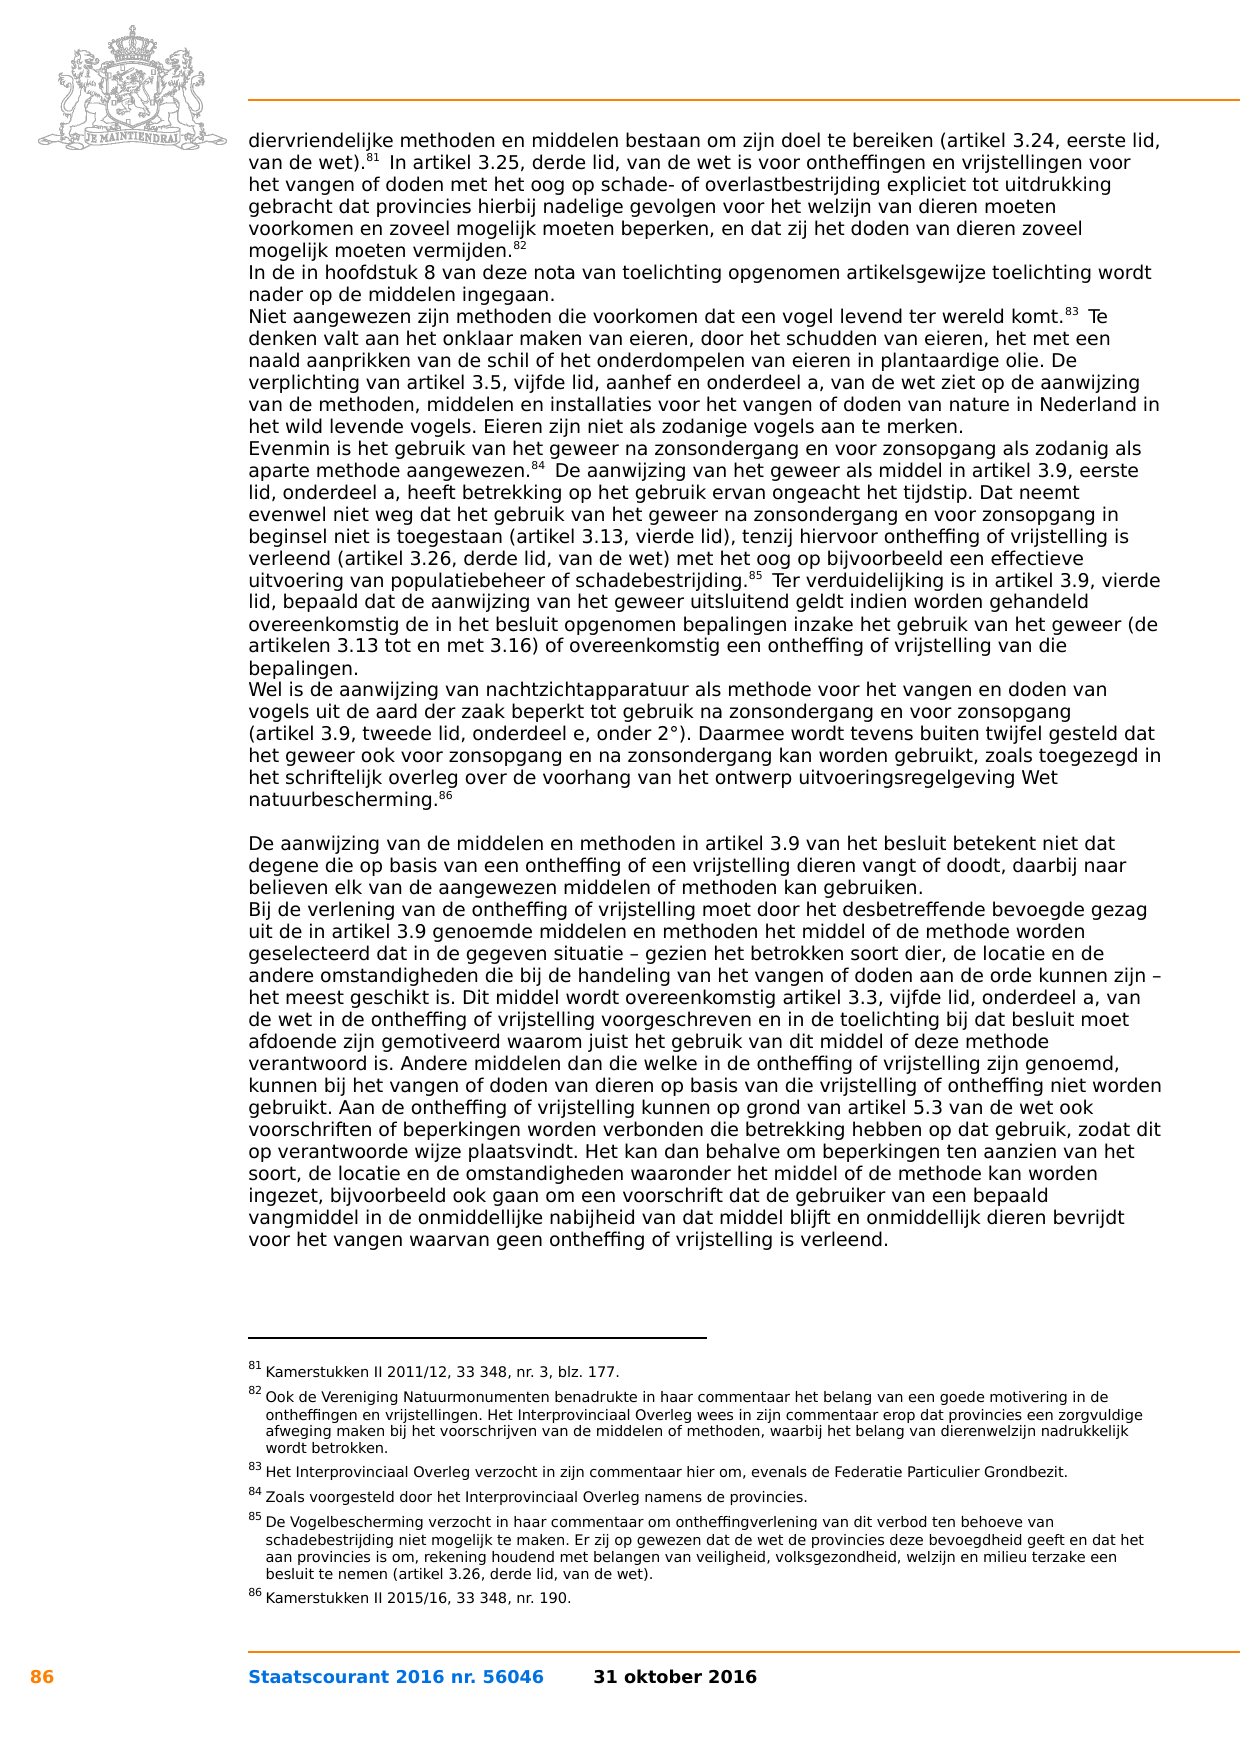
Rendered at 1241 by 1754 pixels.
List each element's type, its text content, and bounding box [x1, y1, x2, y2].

text Kamerstukken II 2011/12, 33 348, nr. 3, blz. 177. [248, 1359, 1163, 1382]
text Zoals voorgesteld door het Interprovinciaal Overleg namens de provincies. [248, 1485, 1163, 1507]
text Bij de verlening van de ontheffing of vrijstelling moet door het desbetreffende bevoegde gezag uit de in artikel 3.9 genoemde middelen en methoden het middel of de methode worden geselecteerd dat in de gegeven situatie – gezien het betrokken soort dier, de locatie en de andere omstandigheden die bij de handeling van het vangen of doden aan de orde kunnen zijn – het meest geschikt is. Dit middel wordt overeenkomstig artikel 3.3, vijfde lid, onderdeel a, van de wet in de ontheffing of vrijstelling voorgeschreven en in de toelichting bij dat besluit moet afdoende zijn gemotiveerd waarom juist het gebruik van dit middel of deze methode verantwoord is. Andere middelen dan die welke in de ontheffing of vrijstelling zijn genoemd, kunnen bij het vangen of doden van dieren op basis van die vrijstelling of ontheffing niet worden gebruikt. Aan de ontheffing of vrijstelling kunnen op grond van artikel 5.3 van de wet ook voorschriften of beperkingen worden verbonden die betrekking hebben op dat gebruik, zodat dit op verantwoorde wijze plaatsvindt. Het kan dan behalve om beperkingen ten aanzien van het soort, de locatie en de omstandigheden waaronder het middel of de methode kan worden ingezet, bijvoorbeeld ook gaan om een voorschrift dat de gebruiker van een bepaald vangmiddel in de onmiddellijke nabijheid van dat middel blijft en onmiddellijk dieren bevrijdt voor het vangen waarvan geen ontheffing of vrijstelling is verleend. [248, 899, 1163, 1251]
picture [38, 25, 227, 150]
text diervriendelijke methoden en middelen bestaan om zijn doel te bereiken (artikel 3.24, eerste lid, van de wet). In artikel 3.25, derde lid, van de wet is voor ontheffingen en vrijstellingen voor het vangen of doden met het oog op schade- of overlastbestrijding expliciet tot uitdrukking gebracht dat provincies hierbij nadelige gevolgen voor het welzijn van dieren moeten voorkomen en zoveel mogelijk moeten beperken, en dat zij het doden van dieren zoveel mogelijk moeten vermijden. [248, 130, 1163, 262]
text De Vogelbescherming verzocht in haar commentaar om ontheffingverlening van dit verbod ten behoeve van schadebestrijding niet mogelijk te maken. Er zij op gewezen dat de wet de provincies deze bevoegdheid geeft en dat het aan provincies is om, rekening houdend met belangen van veiligheid, volksgezondheid, welzijn en milieu terzake een besluit te nemen (artikel 3.26, derde lid, van de wet). [248, 1510, 1163, 1583]
text Wel is de aanwijzing van nachtzichtapparatuur als methode voor het vangen en doden van vogels uit de aard der zaak beperkt tot gebruik na zonsondergang en voor zonsopgang (artikel 3.9, tweede lid, onderdeel e, onder 2°). Daarmee wordt tevens buiten twijfel gesteld dat het geweer ook voor zonsopgang en na zonsondergang kan worden gebruikt, zoals toegezegd in het schriftelijk overleg over de voorhang van het ontwerp uitvoeringsregelgeving Wet natuurbescherming. [248, 679, 1163, 811]
text Kamerstukken II 2015/16, 33 348, nr. 190. [248, 1586, 1163, 1608]
text Ook de Vereniging Natuurmonumenten benadrukte in haar commentaar het belang van een goede motivering in de ontheffingen en vrijstellingen. Het Interprovinciaal Overleg wees in zijn commentaar erop dat provincies een zorgvuldige afweging maken bij het voorschrijven van de middelen of methoden, waarbij het belang van dierenwelzijn nadrukkelijk wordt betrokken. [248, 1384, 1163, 1457]
text Evenmin is het gebruik van het geweer na zonsondergang en voor zonsopgang als zodanig als aparte methode aangewezen. De aanwijzing van het geweer als middel in artikel 3.9, eerste lid, onderdeel a, heeft betrekking op het gebruik ervan ongeacht het tijdstip. Dat neemt evenwel niet weg dat het gebruik van het geweer na zonsondergang en voor zonsopgang in beginsel niet is toegestaan (artikel 3.13, vierde lid), tenzij hiervoor ontheffing of vrijstelling is verleend (artikel 3.26, derde lid, van de wet) met het oog op bijvoorbeeld een effectieve uitvoering van populatiebeheer of schadebestrijding. Ter verduidelijking is in artikel 3.9, vierde lid, bepaald dat de aanwijzing van het geweer uitsluitend geldt indien worden gehandeld overeenkomstig de in het besluit opgenomen bepalingen inzake het gebruik van het geweer (de artikelen 3.13 tot en met 3.16) of overeenkomstig een ontheffing of vrijstelling van die bepalingen. [248, 438, 1163, 679]
text Niet aangewezen zijn methoden die voorkomen dat een vogel levend ter wereld komt. Te denken valt aan het onklaar maken van eieren, door het schudden van eieren, het met een naald aanprikken van de schil of het onderdompelen van eieren in plantaardige olie. De verplichting van artikel 3.5, vijfde lid, aanhef en onderdeel a, van de wet ziet op de aanwijzing van de methoden, middelen en installaties voor het vangen of doden van nature in Nederland in het wild levende vogels. Eieren zijn niet als zodanige vogels aan te merken. [248, 306, 1163, 438]
text In de in hoofdstuk 8 van deze nota van toelichting opgenomen artikelsgewijze toelichting wordt nader op de middelen ingegaan. [248, 262, 1163, 306]
text De aanwijzing van de middelen en methoden in artikel 3.9 van het besluit betekent niet dat degene die op basis van een ontheffing of een vrijstelling dieren vangt of doodt, daarbij naar believen elk van de aangewezen middelen of methoden kan gebruiken. [248, 833, 1163, 899]
text Het Interprovinciaal Overleg verzocht in zijn commentaar hier om, evenals de Federatie Particulier Grondbezit. [248, 1460, 1163, 1482]
